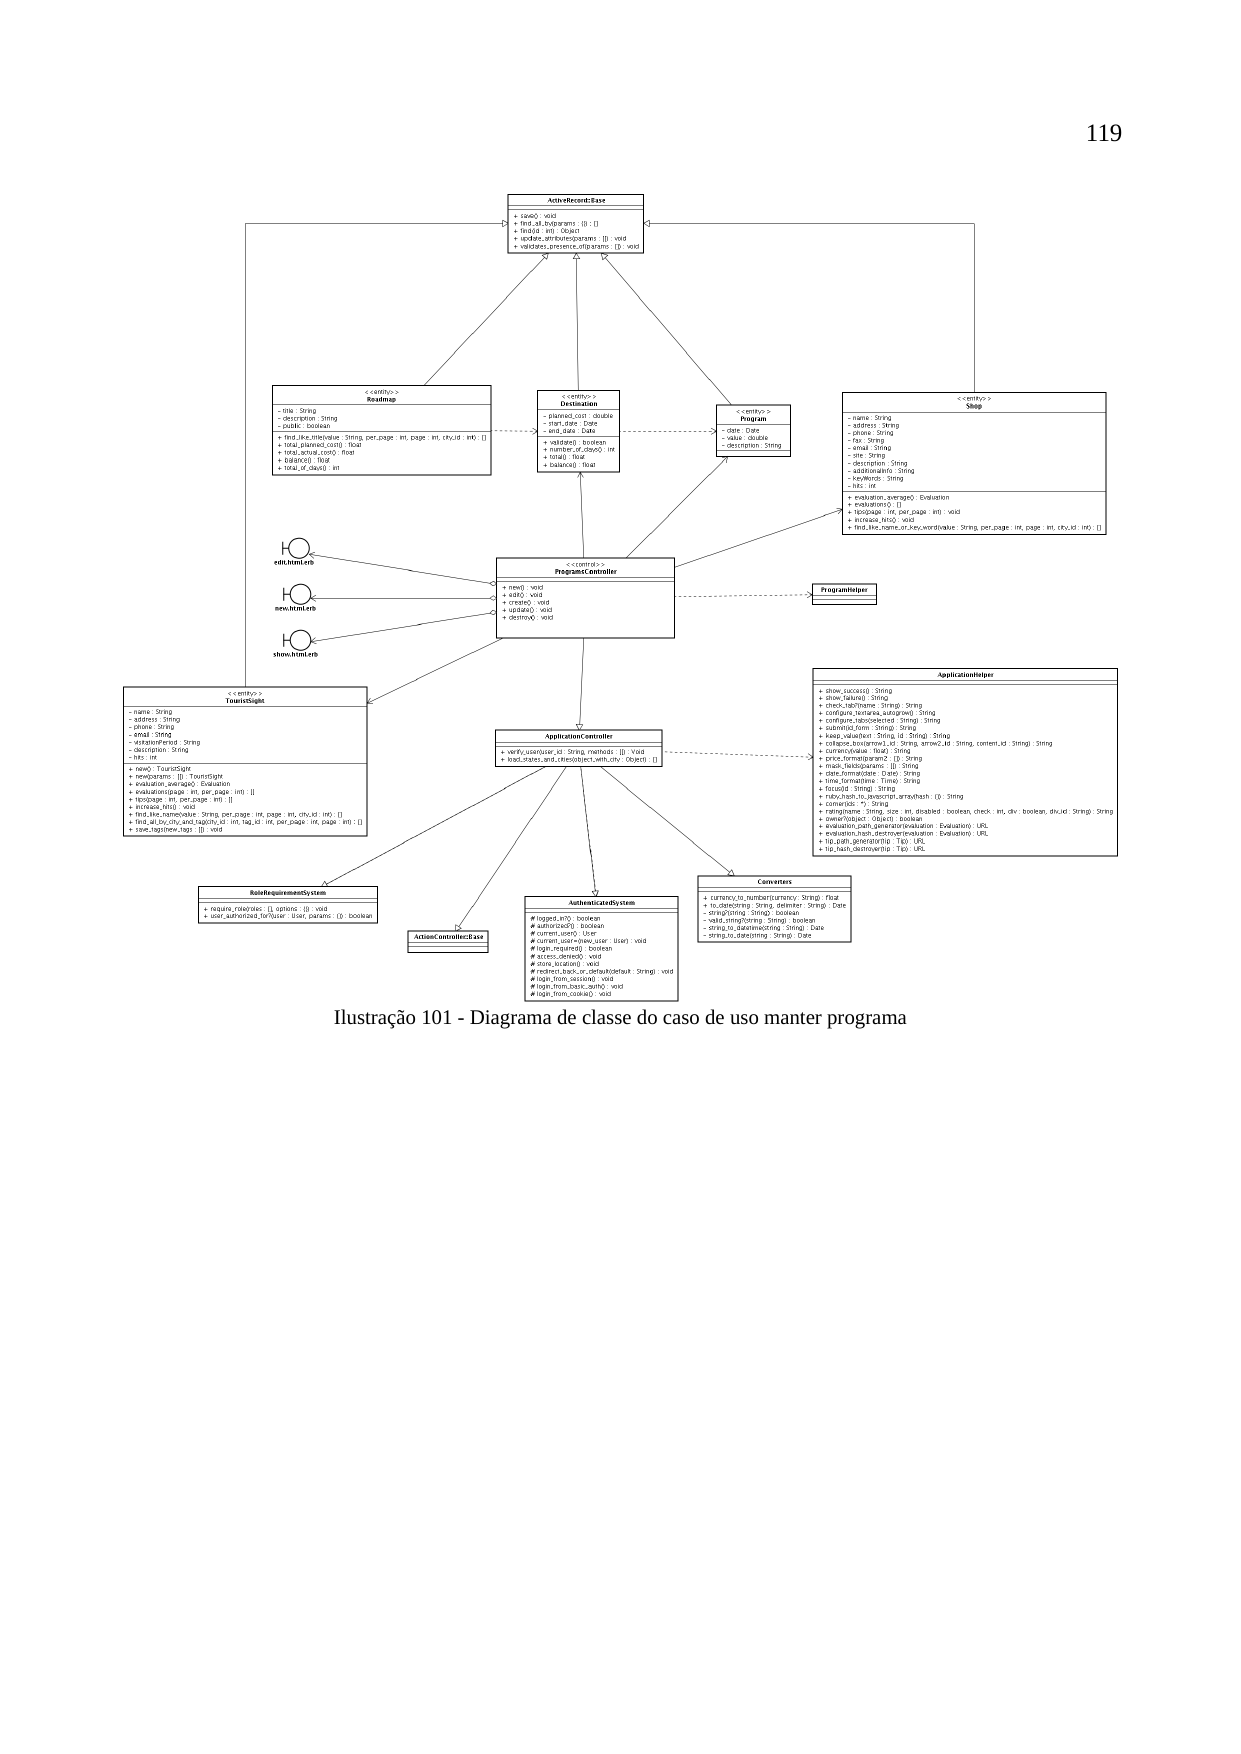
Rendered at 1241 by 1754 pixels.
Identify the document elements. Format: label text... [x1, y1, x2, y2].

picture [118, 189, 1123, 1006]
text Ilustração 101 - Diagrama de classe do caso de uso manter programa [118, 1006, 1122, 1029]
